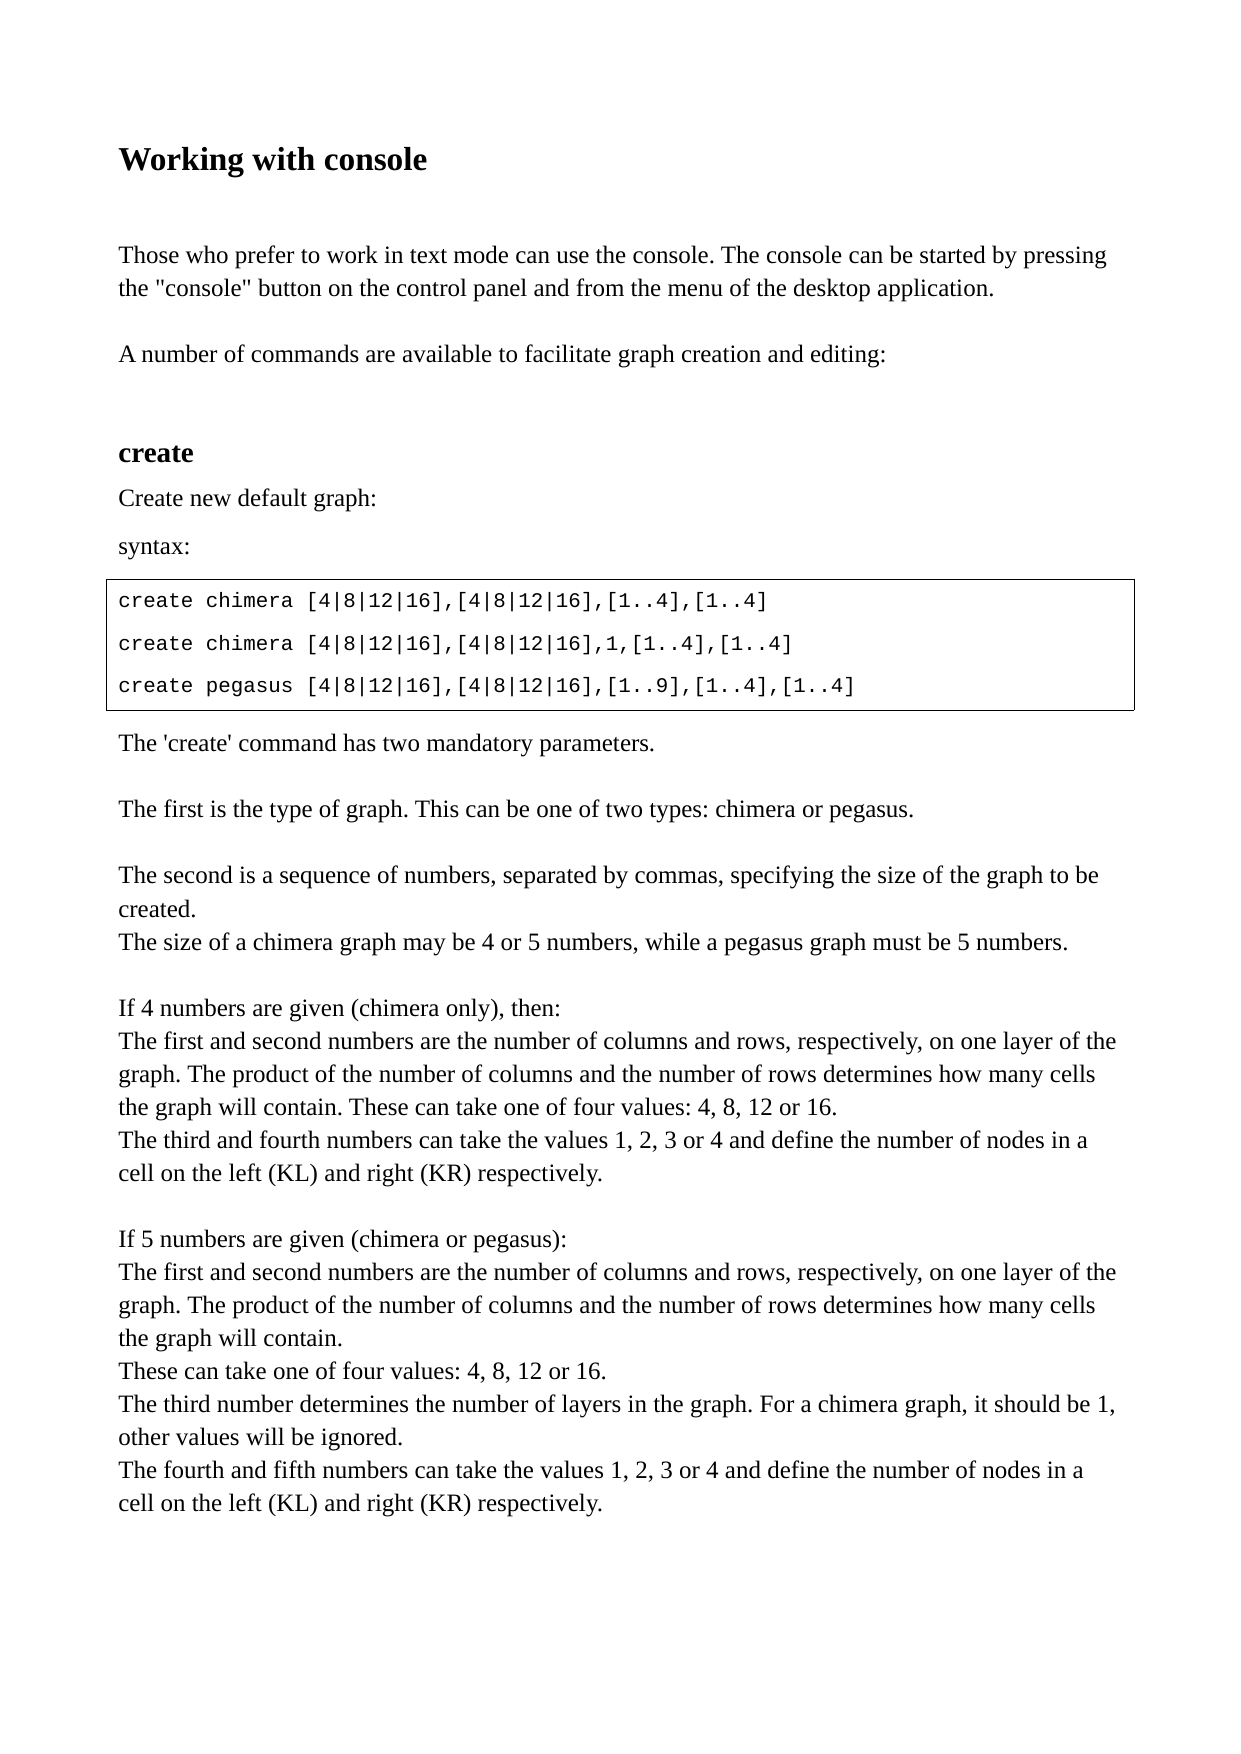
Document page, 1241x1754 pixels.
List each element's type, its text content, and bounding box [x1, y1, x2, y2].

subtitle create [118, 435, 1122, 468]
text create chimera [4|8|12|16],[4|8|12|16],[1..4],[1..4] [107, 580, 1134, 614]
text create chimera [4|8|12|16],[4|8|12|16],1,[1..4],[1..4] [107, 621, 1134, 656]
text syntax: [118, 531, 1122, 560]
text Create new default graph: [118, 483, 1122, 512]
text The 'create' command has two mandatory parameters. The first is the type of graph. This can be one of two types: chimera or pegasus. The second is a sequence of numbers, separated by commas, specifying the size of the graph to be created. The size of a chimera graph may be 4 or 5 numbers, while a pegasus graph must be 5 numbers. If 4 numbers are given (chimera only), then: The first and second numbers are the number of columns and rows, respectively, on one layer of the graph. The product of the number of columns and the number of rows determines how many cells the graph will contain. These can take one of four values: 4, 8, 12 or 16. The third and fourth numbers can take the values 1, 2, 3 or 4 and define the number of nodes in a cell on the left (KL) and right (KR) respectively. If 5 numbers are given (chimera or pegasus): The first and second numbers are the number of columns and rows, respectively, on one layer of the graph. The product of the number of columns and the number of rows determines how many cells the graph will contain. These can take one of four values: 4, 8, 12 or 16. The third number determines the number of layers in the graph. For a chimera graph, it should be 1, other values will be ignored. The fourth and fifth numbers can take the values 1, 2, 3 or 4 and define the number of nodes in a cell on the left (KL) and right (KR) respectively. [118, 728, 1122, 1517]
text Those who prefer to work in text mode can use the console. The console can be started by pressing the "console" button on the control panel and from the menu of the desktop application. A number of commands are available to facilitate graph creation and editing: [118, 240, 1122, 368]
subtitle Working with console [118, 139, 1122, 177]
text create pegasus [4|8|12|16],[4|8|12|16],[1..9],[1..4],[1..4] [107, 663, 1134, 710]
